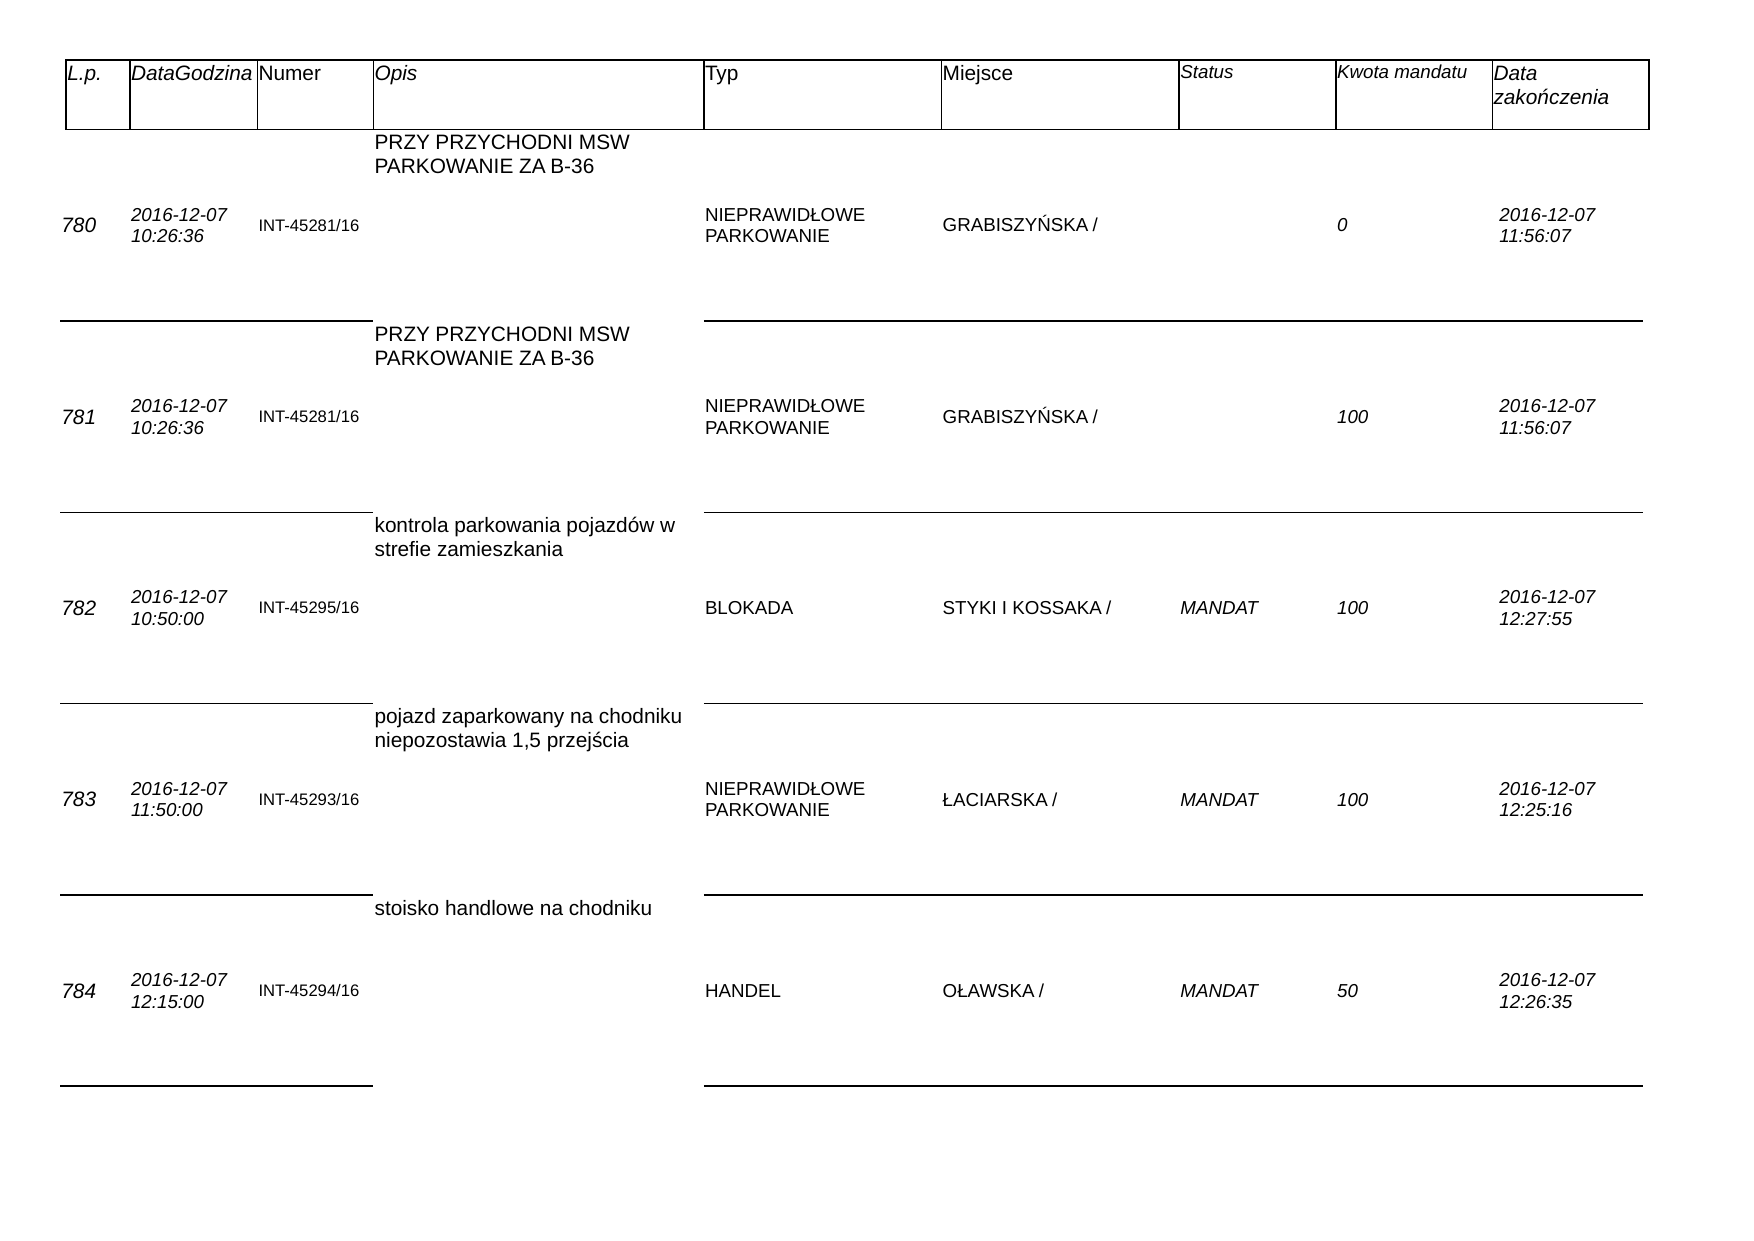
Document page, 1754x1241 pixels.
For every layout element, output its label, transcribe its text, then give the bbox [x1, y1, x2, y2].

table_cell 781 [60, 322, 130, 511]
table_cell [1643, 511, 1649, 703]
table_cell BLOKADA [704, 513, 941, 703]
table_cell 780 [60, 129, 130, 320]
table_cell HANDEL [704, 896, 941, 1085]
table_header Kwota mandatu [1337, 61, 1492, 129]
table_header [60, 59, 65, 129]
table_cell [1179, 322, 1336, 511]
table_cell STYKI I KOSSAKA / [941, 513, 1179, 703]
table_cell 2016-12-07 12:15:00 [130, 896, 257, 1085]
table_cell MANDAT [1179, 704, 1336, 894]
table_cell MANDAT [1179, 896, 1336, 1085]
table_header Typ [705, 61, 941, 129]
table_cell [1643, 320, 1649, 511]
table_cell stoisko handlowe na chodniku [373, 894, 704, 1085]
table_cell INT-45294/16 [257, 896, 373, 1085]
table_cell ŁACIARSKA / [941, 704, 1179, 894]
table_cell 2016-12-07 10:26:36 [130, 130, 257, 320]
table_cell 2016-12-07 12:25:16 [1498, 704, 1643, 894]
table_cell PRZY PRZYCHODNI MSW PARKOWANIE ZA B-36 [373, 130, 704, 320]
table_cell 783 [60, 704, 130, 894]
table_cell 100 [1336, 704, 1498, 894]
table_cell NIEPRAWIDŁOWE PARKOWANIE [704, 322, 941, 511]
table_cell [1643, 130, 1649, 320]
table_cell 100 [1336, 513, 1498, 703]
table_cell [1643, 703, 1649, 894]
table_cell INT-45281/16 [257, 322, 373, 511]
table_header Numer [258, 61, 373, 129]
table_cell INT-45281/16 [257, 130, 373, 320]
table_cell 784 [60, 896, 130, 1085]
table_cell NIEPRAWIDŁOWE PARKOWANIE [704, 704, 941, 894]
table_cell 2016-12-07 12:26:35 [1498, 896, 1643, 1085]
table_cell MANDAT [1179, 513, 1336, 703]
table_cell 2016-12-07 10:50:00 [130, 513, 257, 703]
table_cell 0 [1336, 130, 1498, 320]
table_cell PRZY PRZYCHODNI MSW PARKOWANIE ZA B-36 [373, 320, 704, 511]
table_header Miejsce [942, 61, 1178, 129]
table_cell INT-45293/16 [257, 704, 373, 894]
table_cell GRABISZYŃSKA / [941, 322, 1179, 511]
table_cell 100 [1336, 322, 1498, 511]
table_cell kontrola parkowania pojazdów w strefie zamieszkania [373, 511, 704, 703]
table_header L.p. [67, 61, 129, 129]
table_cell OŁAWSKA / [941, 896, 1179, 1085]
table_cell NIEPRAWIDŁOWE PARKOWANIE [704, 130, 941, 320]
table_cell INT-45295/16 [257, 513, 373, 703]
table_cell 2016-12-07 11:56:07 [1498, 322, 1643, 511]
table_cell 2016-12-07 10:26:36 [130, 322, 257, 511]
table_header Status [1180, 61, 1335, 129]
table_cell 782 [60, 513, 130, 703]
table_cell 2016-12-07 11:56:07 [1498, 130, 1643, 320]
table_cell 2016-12-07 12:27:55 [1498, 513, 1643, 703]
table_cell pojazd zaparkowany na chodniku niepozostawia 1,5 przejścia [373, 703, 704, 894]
table_cell 50 [1336, 896, 1498, 1085]
table_header DataGodzina [131, 61, 257, 129]
table_header Opis [374, 61, 703, 129]
table_cell [1179, 130, 1336, 320]
table_header Data zakończenia [1493, 61, 1648, 129]
table_cell 2016-12-07 11:50:00 [130, 704, 257, 894]
table_cell [1643, 894, 1649, 1085]
table_cell GRABISZYŃSKA / [941, 130, 1179, 320]
